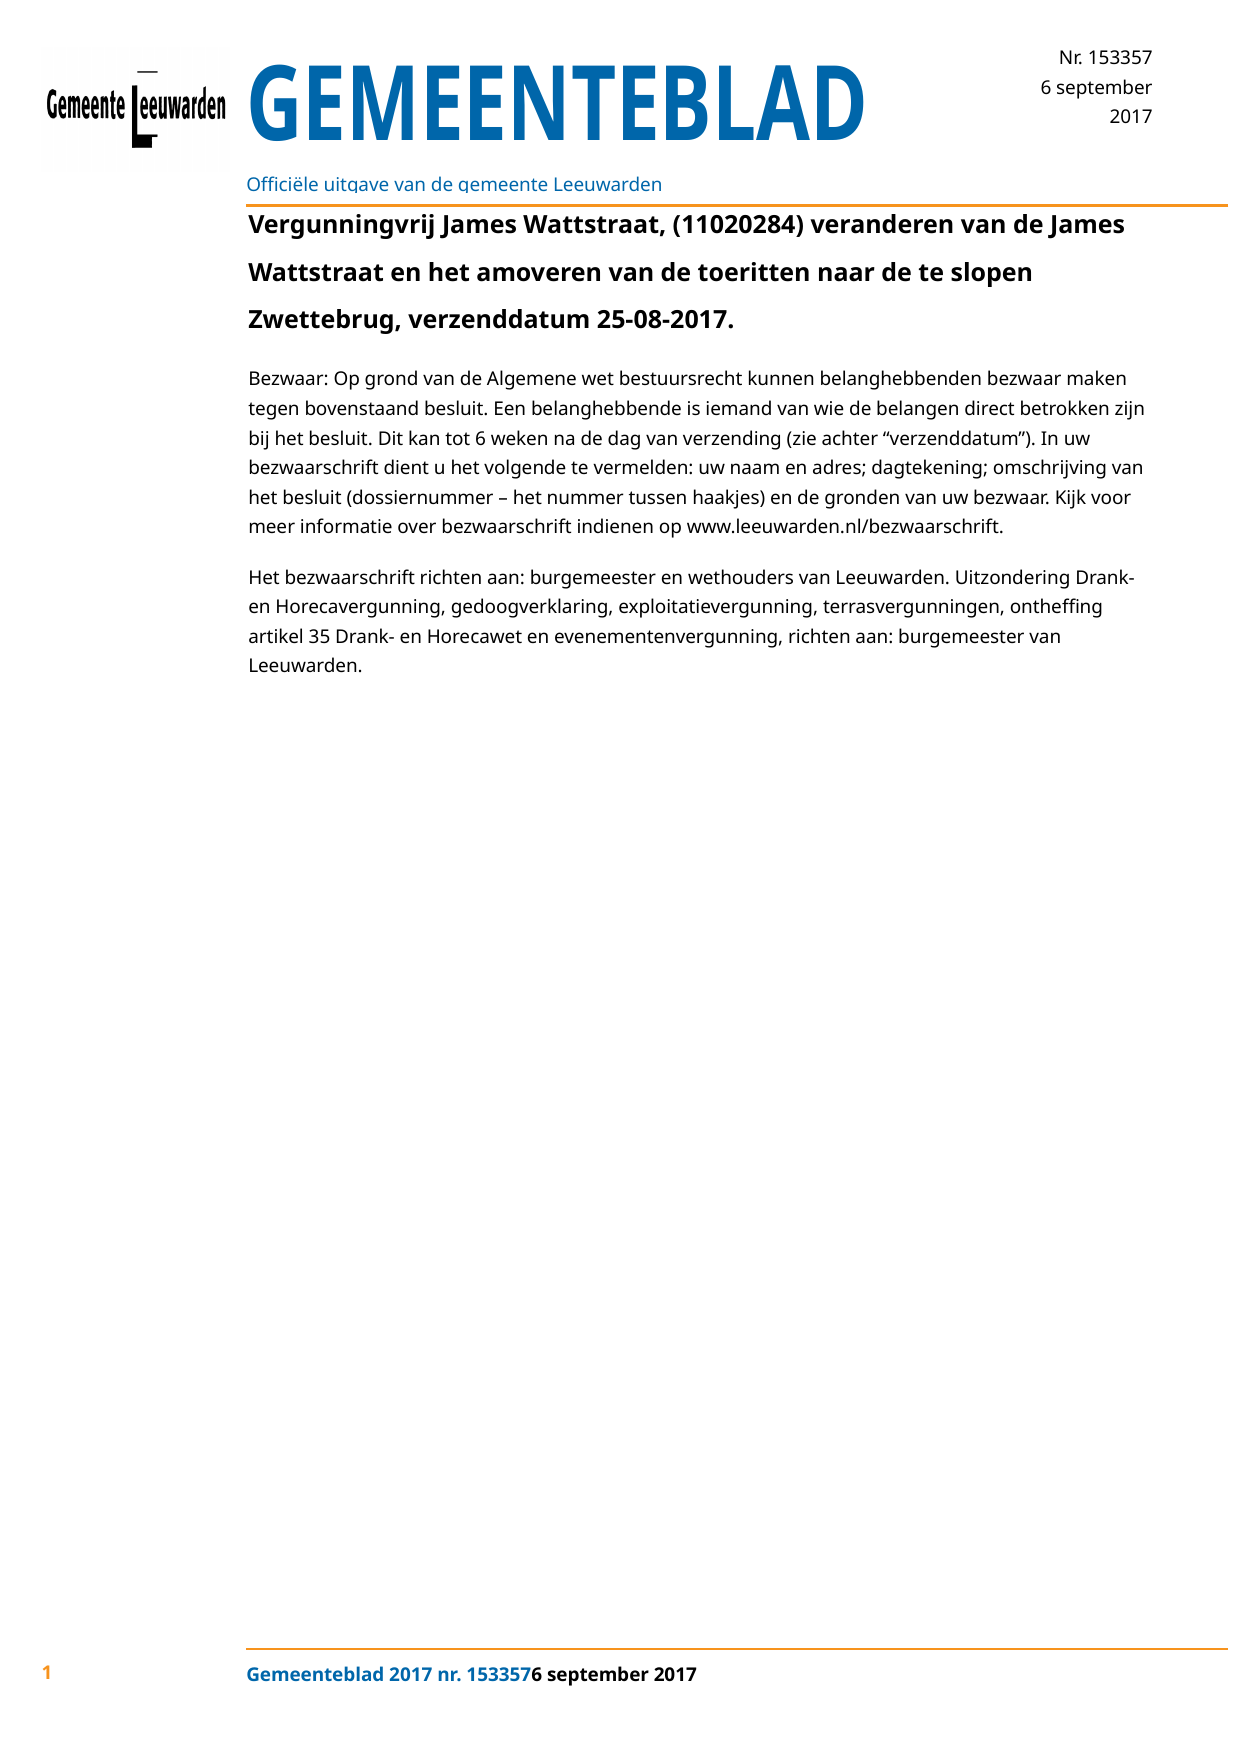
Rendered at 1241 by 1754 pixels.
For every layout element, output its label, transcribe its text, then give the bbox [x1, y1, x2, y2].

text Bezwaar: Op grond van de Algemene wet bestuursrecht kunnen belanghebbenden bezwaar maken tegen bovenstaand besluit. Een belanghebbende is iemand van wie de belangen direct betrokken zijn bij het besluit. Dit kan tot 6 weken na de dag van verzending (zie achter “verzenddatum”). In uw bezwaarschrift dient u het volgende te vermelden: uw naam en adres; dagtekening; omschrijving van het besluit (dossiernummer – het nummer tussen haakjes) en de gronden van uw bezwaar. Kijk voor meer informatie over bezwaarschrift indienen op www.leeuwarden.nl/bezwaarschrift. [248, 366, 1152, 539]
text Het bezwaarschrift richten aan: burgemeester en wethouders van Leeuwarden. Uitzondering Drank- en Horecavergunning, gedoogverklaring, exploitatievergunning, terrasvergunningen, ontheffing artikel 35 Drank- en Horecawet en evenementenvergunning, richten aan: burgemeester van Leeuwarden. [248, 564, 1152, 678]
picture [41, 47, 231, 172]
text Vergunningvrij James Wattstraat, (11020284) veranderen van de James Wattstraat en het amoveren van de toeritten naar de te slopen Zwettebrug, verzenddatum 25-08-2017. [248, 207, 1152, 336]
